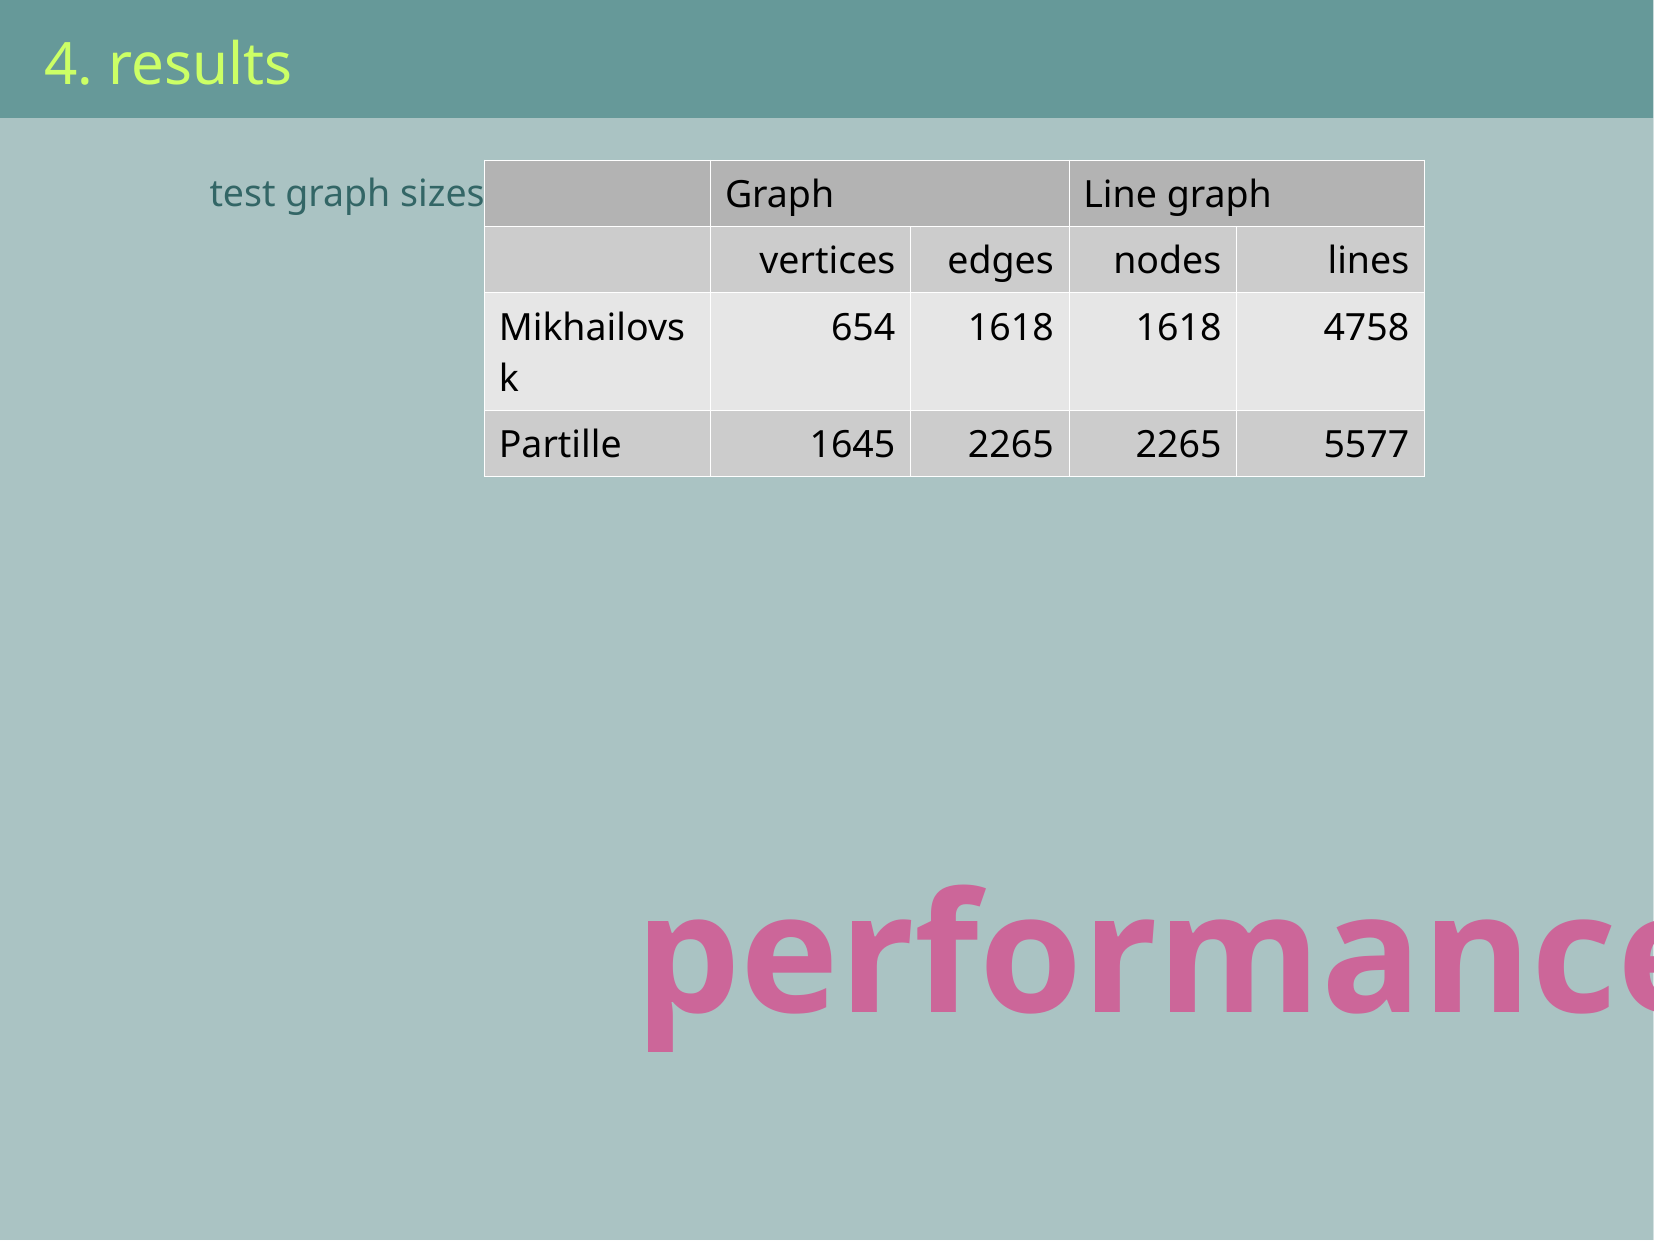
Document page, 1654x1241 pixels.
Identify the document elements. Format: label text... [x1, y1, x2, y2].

table_cell 1645 [711, 411, 910, 476]
table_cell 654 [711, 293, 910, 410]
table_header [485, 161, 710, 226]
table_cell 1618 [1070, 293, 1236, 410]
table_cell Partille [485, 411, 710, 476]
table_header Graph [711, 161, 1069, 226]
text_box performance [620, 827, 1574, 1096]
table_cell 5577 [1237, 411, 1424, 476]
text_box [1650, 944, 1654, 956]
text_box 4. results [29, 14, 285, 119]
table_cell 2265 [1070, 411, 1236, 476]
table_cell 2265 [911, 411, 1069, 476]
table_cell Mikhailovsk [485, 293, 710, 410]
table_cell vertices [711, 227, 910, 292]
table_cell nodes [1070, 227, 1236, 292]
text_box test graph sizes [194, 159, 475, 232]
text_box [0, 118, 1654, 1241]
table_cell lines [1237, 227, 1424, 292]
table_cell edges [911, 227, 1069, 292]
table_cell [485, 227, 710, 292]
table_cell 1618 [911, 293, 1069, 410]
table_cell 4758 [1237, 293, 1424, 410]
table_header Line graph [1070, 161, 1424, 226]
text_box [1650, 973, 1654, 986]
